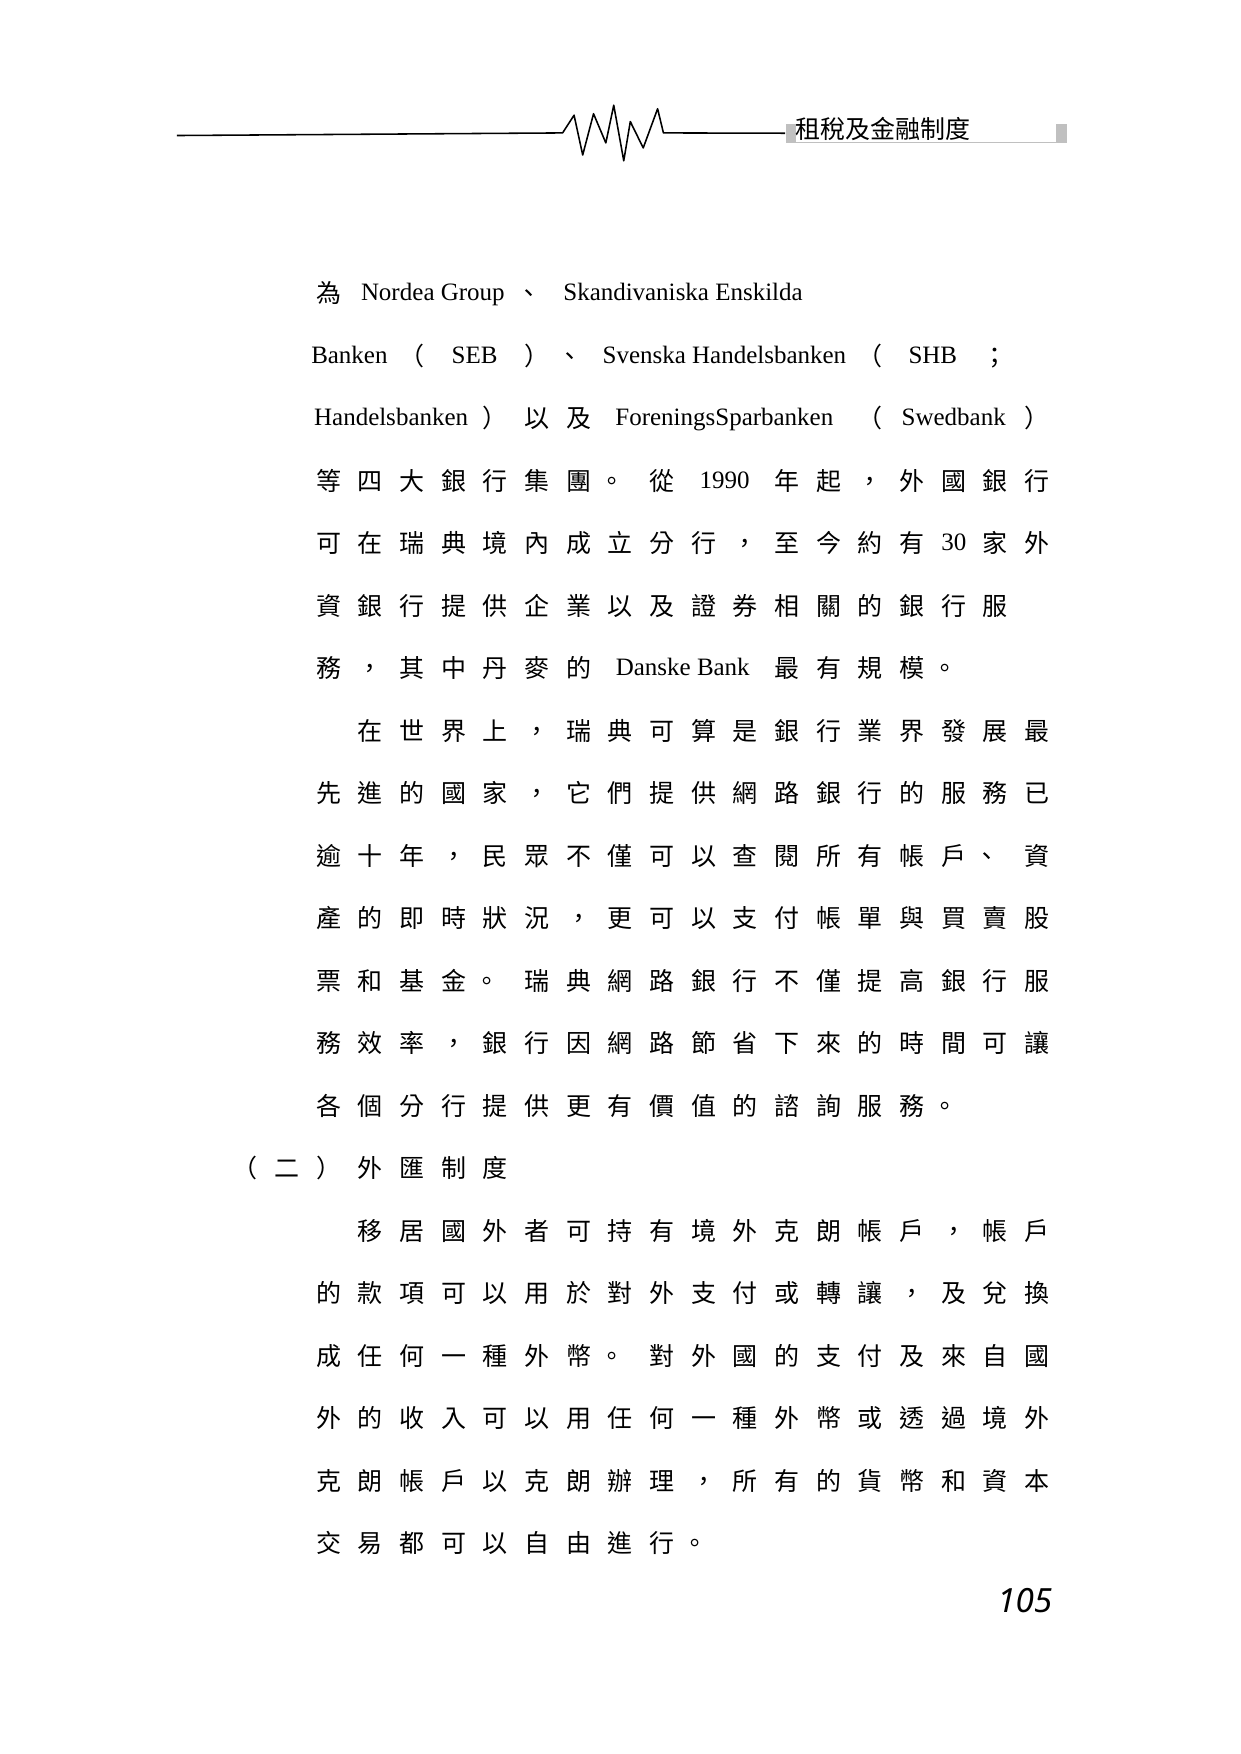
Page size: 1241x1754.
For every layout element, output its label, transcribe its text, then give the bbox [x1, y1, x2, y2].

text （二）外匯制度 [207, 1125, 1058, 1188]
text 為Nordea Group、Skandivaniska Enskilda Banken（SEB）、Svenska Handelsbanken（SHB；Handelsbanken）以及ForeningsSparbanken（Swedbank）等四大銀行集團。從1990年起，外國銀行可在瑞典境內成立分行，至今約有30家外資銀行提供企業以及證券相關的銀行服務，其中丹麥的Danske Bank最有規模。 [281, 250, 1058, 688]
text 在世界上，瑞典可算是銀行業界發展最先進的國家，它們提供網路銀行的服務已逾十年，民眾不僅可以查閱所有帳戶、資產的即時狀況，更可以支付帳單與買賣股票和基金。瑞典網路銀行不僅提高銀行服務效率，銀行因網路節省下來的時間可讓各個分行提供更有價值的諮詢服務。 [281, 688, 1058, 1125]
text 移居國外者可持有境外克朗帳戶，帳戶的款項可以用於對外支付或轉讓，及兌換成任何一種外幣。對外國的支付及來自國外的收入可以用任何一種外幣或透過境外克朗帳戶以克朗辦理，所有的貨幣和資本交易都可以自由進行。 [281, 1188, 1058, 1563]
